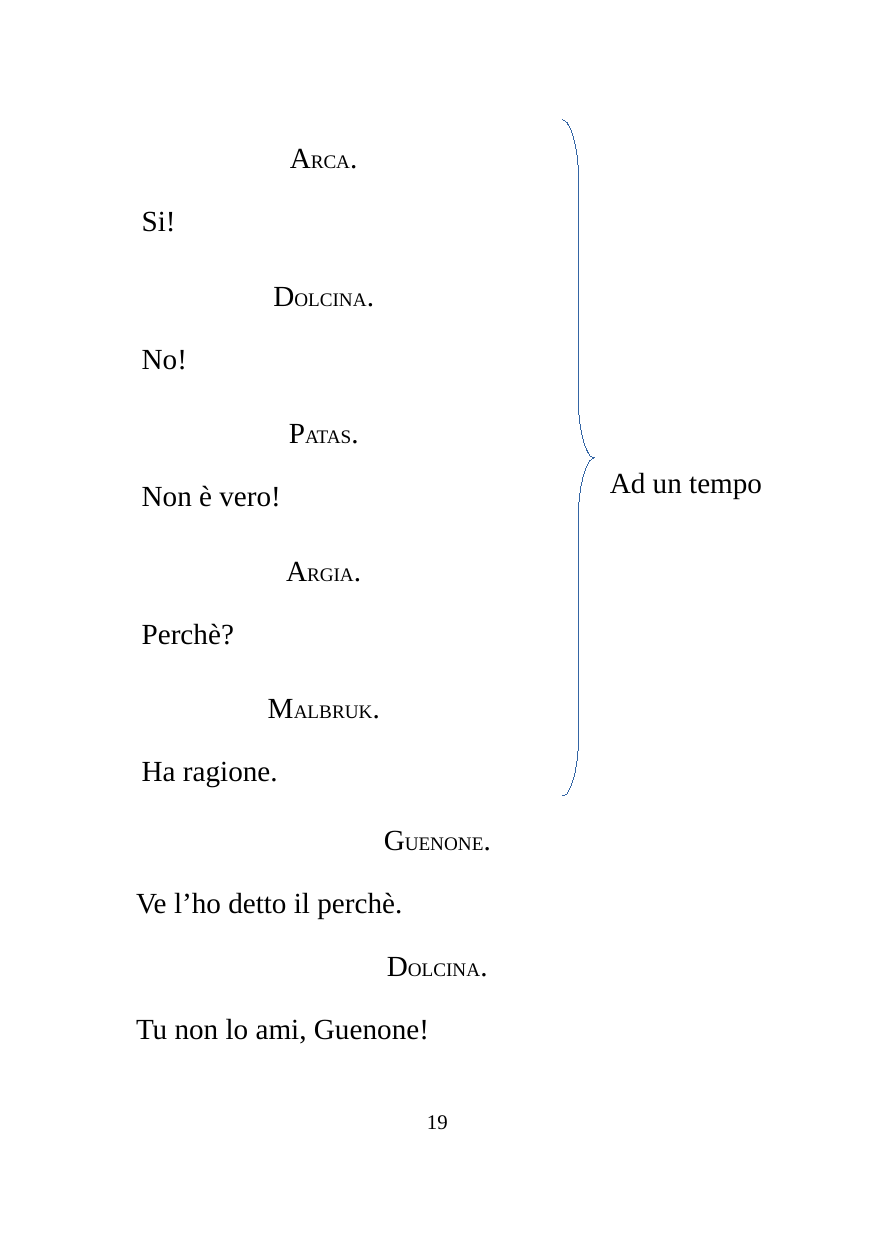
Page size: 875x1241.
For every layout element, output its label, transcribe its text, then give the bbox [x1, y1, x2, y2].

table_cell Argia. Perchè? [106, 519, 541, 656]
table_header [541, 106, 604, 794]
table_cell Malbruk. Ha ragione. [106, 656, 541, 794]
text Tu non lo ami, Guenone! [106, 1012, 768, 1046]
text Dolcina. [106, 949, 768, 983]
table_cell Dolcina. No! [106, 244, 541, 381]
text Guenone. [106, 823, 768, 857]
table_header Arca. Si! [106, 106, 541, 244]
table_cell Patas. Non è vero! [106, 381, 541, 519]
text Ve l’ho detto il perchè. [106, 886, 768, 920]
table_header Ad un tempo [604, 106, 768, 794]
